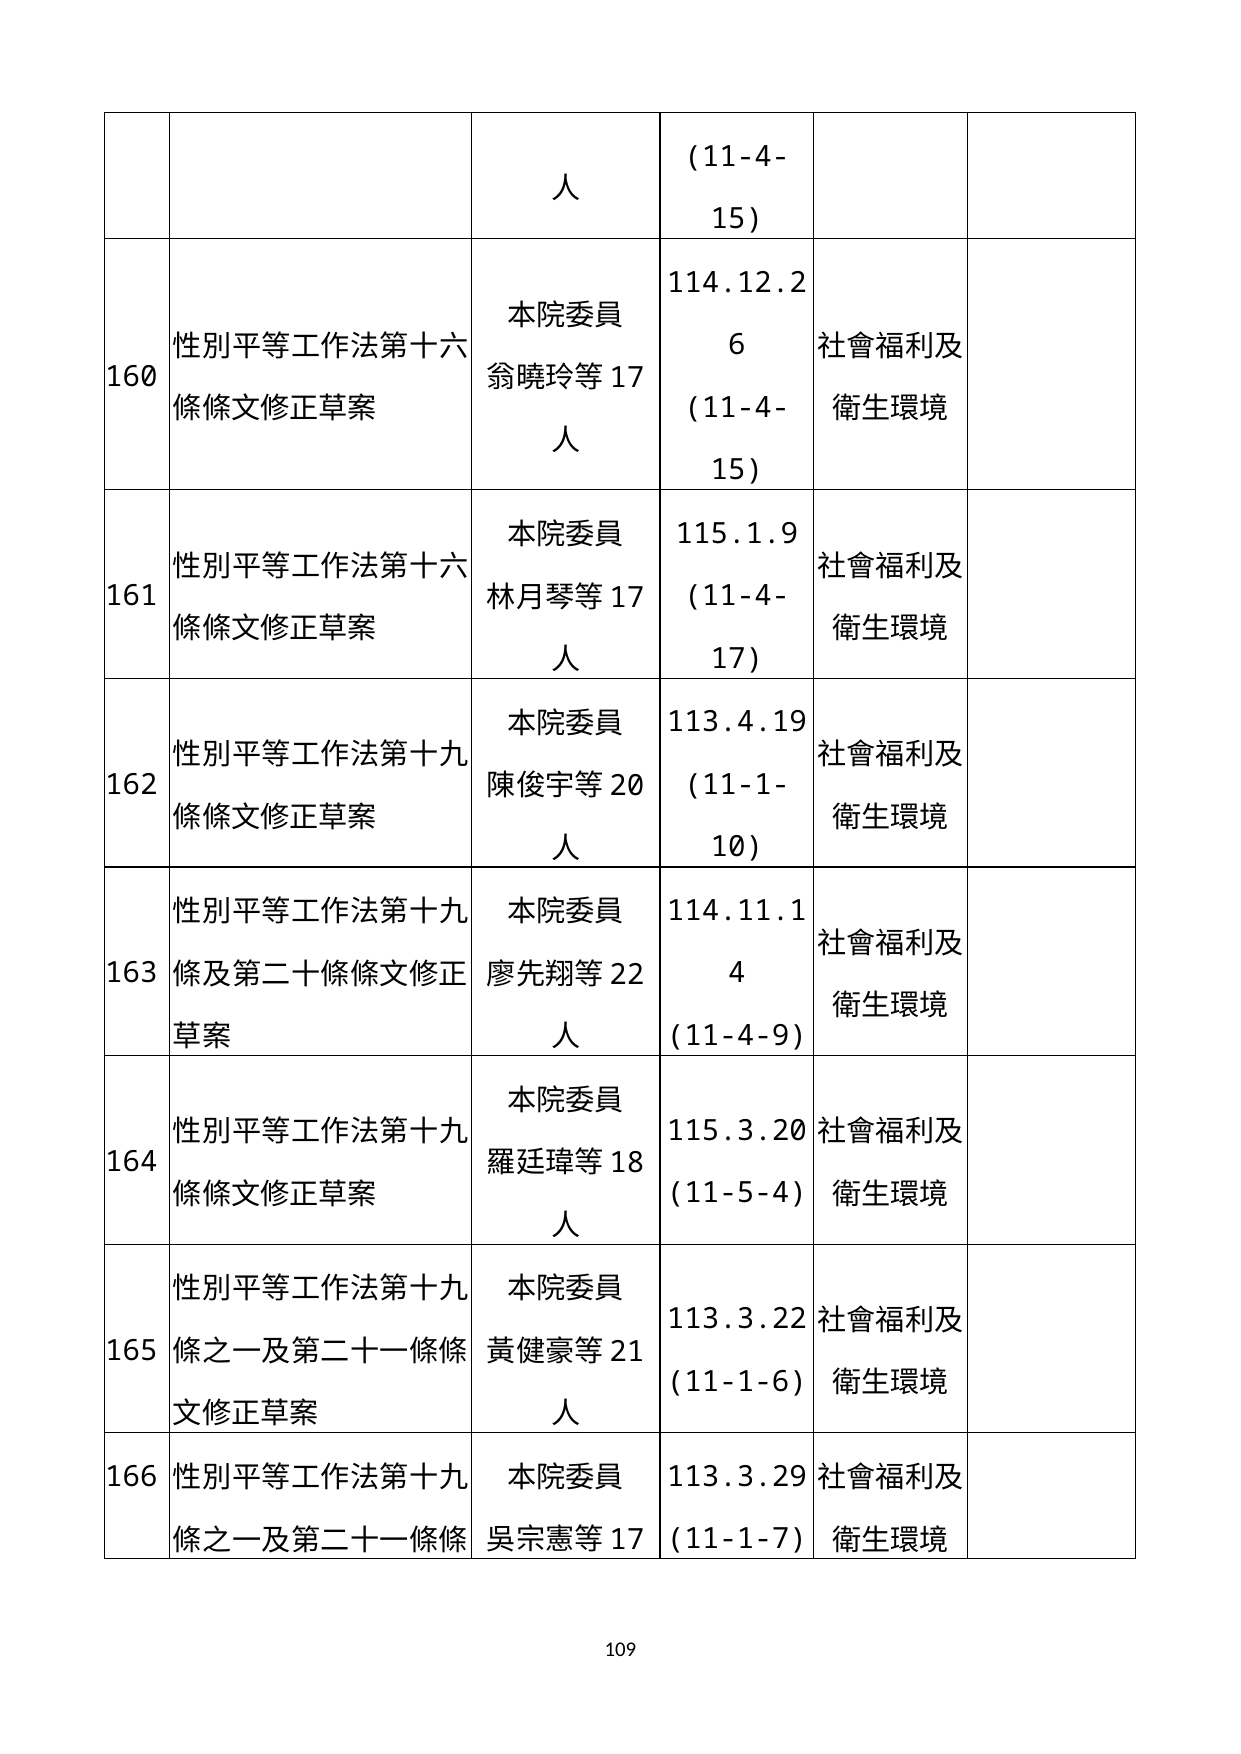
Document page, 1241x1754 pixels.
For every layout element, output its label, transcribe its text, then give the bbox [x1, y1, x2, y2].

table_cell [105, 490, 169, 678]
table_cell 社會福利及衛生環境 [814, 490, 967, 678]
table_cell 115.1.9 (11-4-17) [661, 490, 813, 678]
table_cell 113.3.29 (11-1-7) [661, 1433, 813, 1558]
table_cell 性別平等工作法第十六條條文修正草案 [170, 239, 471, 489]
table_cell 性別平等工作法第十九條條文修正草案 [170, 1056, 471, 1243]
table_cell [968, 113, 1135, 238]
table_cell (11-4-15) [661, 113, 813, 238]
table_cell [105, 1245, 169, 1432]
table_cell 性別平等工作法第十九條之一及第二十一條條文修正草案 [170, 1245, 471, 1432]
table_cell [968, 1433, 1135, 1558]
table_cell 社會福利及衛生環境 [814, 239, 967, 489]
table_cell [968, 1056, 1135, 1243]
table_cell 人 [472, 113, 659, 238]
table_cell [105, 239, 169, 489]
table_cell [968, 679, 1135, 866]
table_cell 115.3.20 (11-5-4) [661, 1056, 813, 1243]
table_cell 性別平等工作法第十九條之一及第二十一條條 [170, 1433, 471, 1558]
table_cell [105, 1433, 169, 1558]
table_cell [968, 239, 1135, 489]
table_cell 113.3.22 (11-1-6) [661, 1245, 813, 1432]
table_cell [105, 113, 169, 238]
table_cell 本院委員 林月琴等17人 [472, 490, 659, 678]
table_cell 性別平等工作法第十九條及第二十條條文修正草案 [170, 868, 471, 1055]
table_cell 社會福利及衛生環境 [814, 1433, 967, 1558]
table_cell 本院委員 廖先翔等22人 [472, 868, 659, 1055]
table_cell 114.12.26 (11-4-15) [661, 239, 813, 489]
table_cell 113.4.19 (11-1-10) [661, 679, 813, 866]
table_cell 本院委員 陳俊宇等20人 [472, 679, 659, 866]
table_cell [968, 490, 1135, 678]
table_cell 114.11.14 (11-4-9) [661, 868, 813, 1055]
table_cell 社會福利及衛生環境 [814, 868, 967, 1055]
table_cell 本院委員 翁曉玲等17人 [472, 239, 659, 489]
table_cell 本院委員 吳宗憲等17 [472, 1433, 659, 1558]
table_cell 本院委員 羅廷瑋等18人 [472, 1056, 659, 1243]
table_cell [968, 1245, 1135, 1432]
table_cell 社會福利及衛生環境 [814, 1056, 967, 1243]
table_cell [105, 1056, 169, 1243]
table_cell 社會福利及衛生環境 [814, 679, 967, 866]
table_cell 性別平等工作法第十六條條文修正草案 [170, 490, 471, 678]
table_cell 性別平等工作法第十九條條文修正草案 [170, 679, 471, 866]
table_cell [105, 868, 169, 1055]
table_cell [814, 113, 967, 238]
table_cell [105, 679, 169, 866]
table_cell [170, 113, 471, 238]
table_cell [968, 868, 1135, 1055]
table_cell 本院委員 黃健豪等21人 [472, 1245, 659, 1432]
table_cell 社會福利及衛生環境 [814, 1245, 967, 1432]
